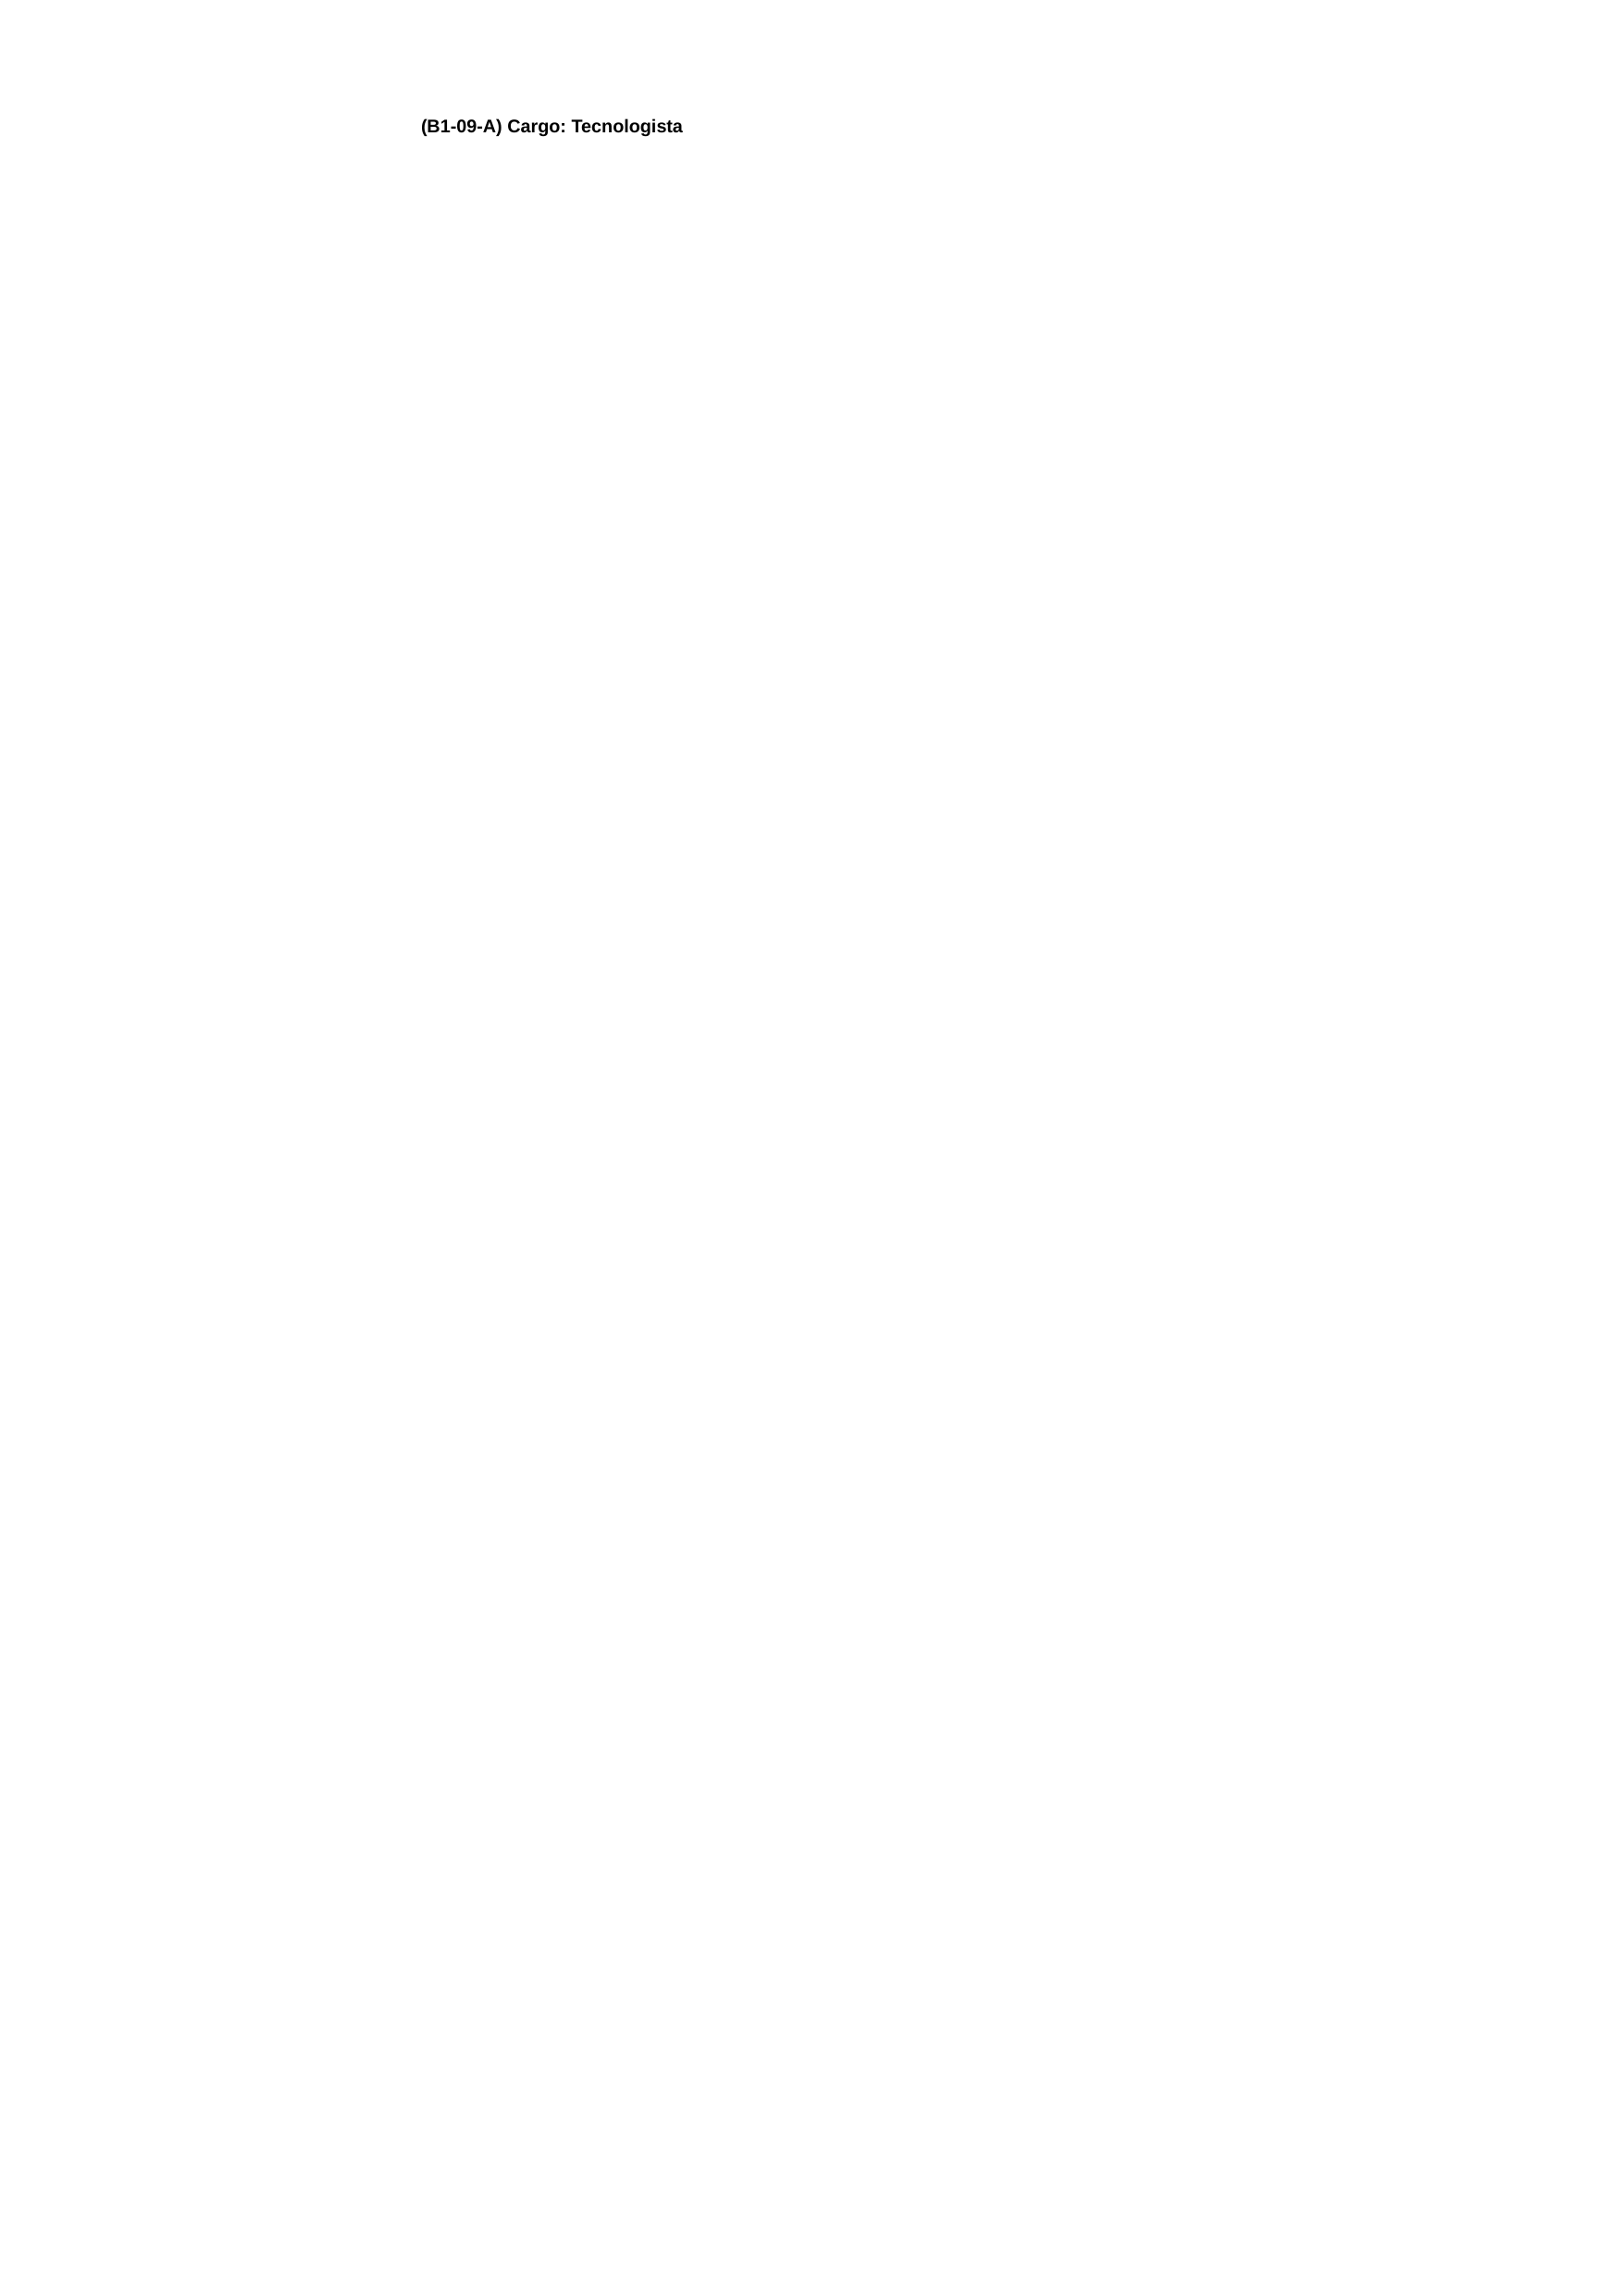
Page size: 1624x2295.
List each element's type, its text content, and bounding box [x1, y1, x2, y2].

text (B1-09-A) Cargo: Tecnologista [318, 101, 1303, 141]
